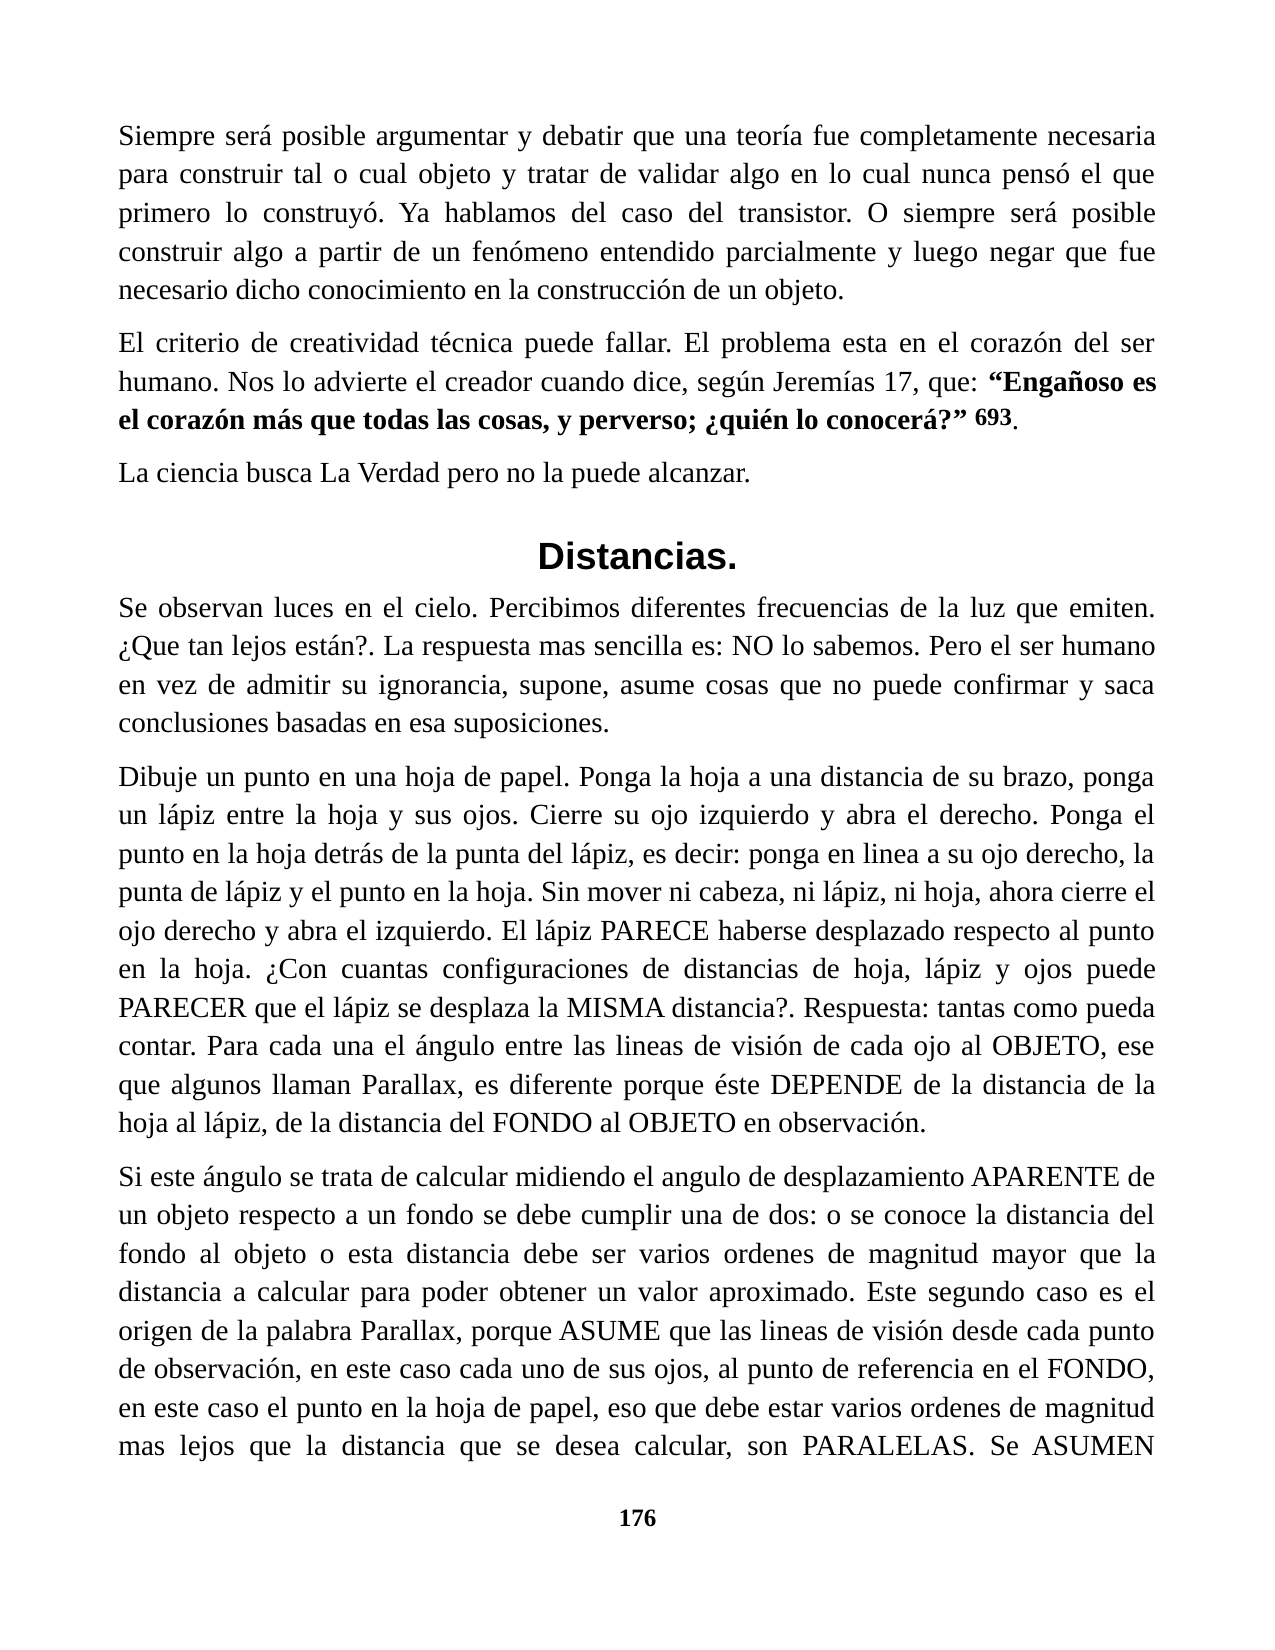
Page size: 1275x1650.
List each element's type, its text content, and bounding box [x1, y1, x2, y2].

text Dibuje un punto en una hoja de papel. Ponga la hoja a una distancia de su brazo, ponga un lápiz entre la hoja y sus ojos. Cierre su ojo izquierdo y abra el derecho. Ponga el punto en la hoja detrás de la punta del lápiz, es decir: ponga en linea a su ojo derecho, la punta de lápiz y el punto en la hoja. Sin mover ni cabeza, ni lápiz, ni hoja, ahora cierre el ojo derecho y abra el izquierdo. El lápiz PARECE haberse desplazado respecto al punto en la hoja. ¿Con cuantas configuraciones de distancias de hoja, lápiz y ojos puede PARECER que el lápiz se desplaza la MISMA distancia?. Respuesta: tantas como pueda contar. Para cada una el ángulo entre las lineas de visión de cada ojo al OBJETO, ese que algunos llaman Parallax, es diferente porque éste DEPENDE de la distancia de la hoja al lápiz, de la distancia del FONDO al OBJETO en observación. [118, 759, 1157, 1139]
text El criterio de creatividad técnica puede fallar. El problema esta en el corazón del ser humano. Nos lo advierte el creador cuando dice, según Jeremías 17, que: “Engañoso es el corazón más que todas las cosas, y perverso; ¿quién lo conocerá?” . [118, 325, 1157, 436]
text Siempre será posible argumentar y debatir que una teoría fue completamente necesaria para construir tal o cual objeto y tratar de validar algo en lo cual nunca pensó el que primero lo construyó. Ya hablamos del caso del transistor. O siempre será posible construir algo a partir de un fenómeno entendido parcialmente y luego negar que fue necesario dicho conocimiento en la construcción de un objeto. [118, 118, 1157, 306]
subtitle Distancias. [118, 534, 1157, 577]
text La ciencia busca La Verdad pero no la puede alcanzar. [118, 456, 1157, 489]
text Se observan luces en el cielo. Percibimos diferentes frecuencias de la luz que emiten. ¿Que tan lejos están?. La respuesta mas sencilla es: NO lo sabemos. Pero el ser humano en vez de admitir su ignorancia, supone, asume cosas que no puede confirmar y saca conclusiones basadas en esa suposiciones. [118, 590, 1157, 739]
text Si este ángulo se trata de calcular midiendo el angulo de desplazamiento APARENTE de un objeto respecto a un fondo se debe cumplir una de dos: o se conoce la distancia del fondo al objeto o esta distancia debe ser varios ordenes de magnitud mayor que la distancia a calcular para poder obtener un valor aproximado. Este segundo caso es el origen de la palabra Parallax, porque ASUME que las lineas de visión desde cada punto de observación, en este caso cada uno de sus ojos, al punto de referencia en el FONDO, en este caso el punto en la hoja de papel, eso que debe estar varios ordenes de magnitud mas lejos que la distancia que se desea calcular, son PARALELAS. Se ASUMEN [118, 1159, 1157, 1462]
